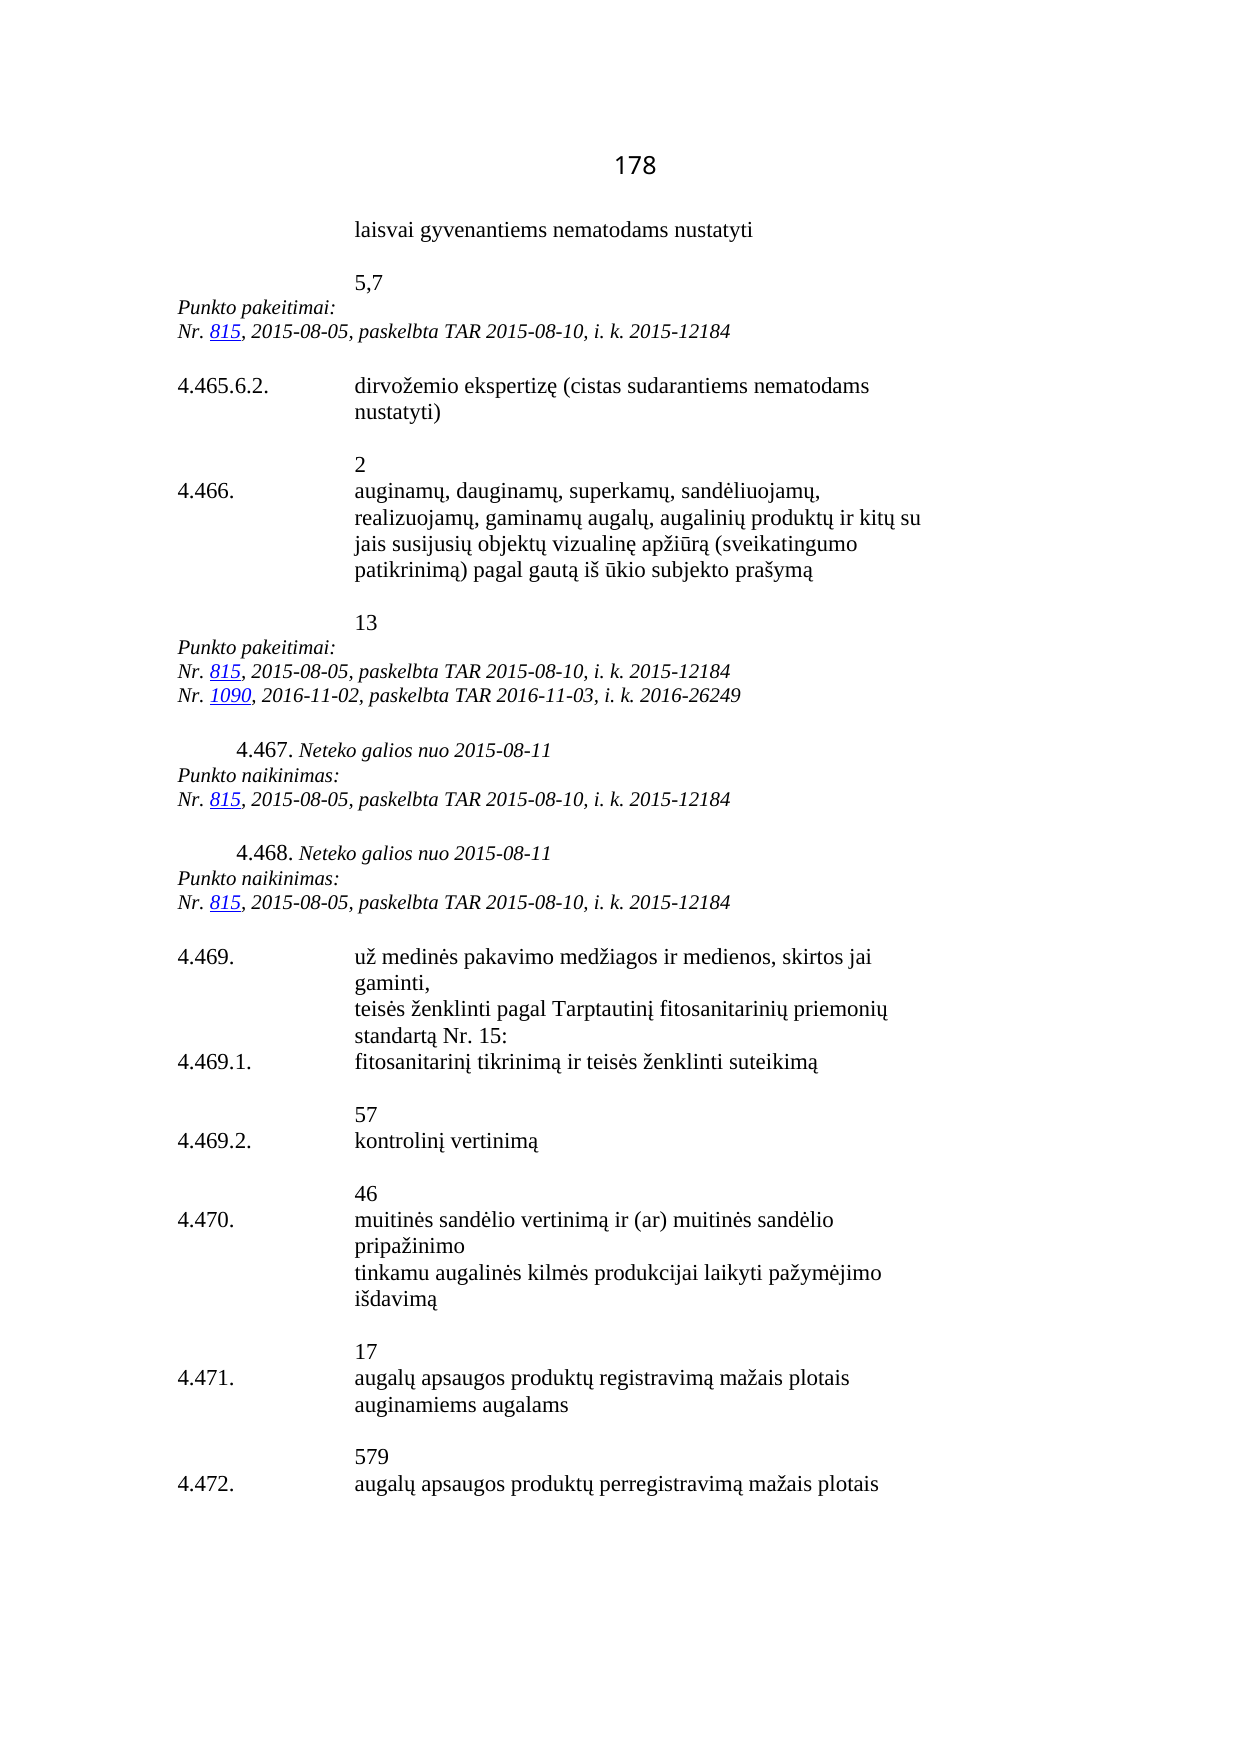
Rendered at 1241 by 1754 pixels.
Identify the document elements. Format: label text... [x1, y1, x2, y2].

text auginamiems augalams 579 [354, 1391, 945, 1470]
text 4.471. augalų apsaugos produktų registravimą mažais plotais [177, 1364, 945, 1391]
text Punkto naikinimas: [177, 866, 1093, 890]
text realizuojamų, gaminamų augalų, augalinių produktų ir kitų su [354, 503, 945, 530]
text teisės ženklinti pagal Tarptautinį fitosanitarinių priemonių [354, 995, 945, 1022]
text 4.468. Neteko galios nuo 2015-08-11 [177, 839, 1093, 866]
text 4.469.2. kontrolinį vertinimą 46 [177, 1127, 945, 1206]
text Nr. 815, 2015-08-05, paskelbta TAR 2015-08-10, i. k. 2015-12184 [177, 319, 1093, 343]
text 4.469.1. fitosanitarinį tikrinimą ir teisės ženklinti suteikimą 57 [177, 1048, 945, 1127]
text standartą Nr. 15: [354, 1022, 945, 1048]
text tinkamu augalinės kilmės produkcijai laikyti pažymėjimo išdavimą 17 [354, 1259, 945, 1364]
text laisvai gyvenantiems nematodams nustatyti 5,7 [354, 216, 945, 295]
text Punkto naikinimas: [177, 763, 1093, 787]
text 4.470. muitinės sandėlio vertinimą ir (ar) muitinės sandėlio pripažinimo [177, 1206, 945, 1259]
text Nr. 1090, 2016-11-02, paskelbta TAR 2016-11-03, i. k. 2016-26249 [177, 683, 1093, 707]
text Punkto pakeitimai: [177, 635, 1093, 659]
text patikrinimą) pagal gautą iš ūkio subjekto prašymą 13 [354, 556, 945, 635]
text 4.467. Neteko galios nuo 2015-08-11 [177, 736, 1093, 763]
text 4.472. augalų apsaugos produktų perregistravimą mažais plotais [177, 1470, 945, 1496]
text Punkto pakeitimai: [177, 295, 1093, 319]
text Nr. 815, 2015-08-05, paskelbta TAR 2015-08-10, i. k. 2015-12184 [177, 787, 1093, 811]
text Nr. 815, 2015-08-05, paskelbta TAR 2015-08-10, i. k. 2015-12184 [177, 659, 1093, 683]
text 4.465.6.2. dirvožemio ekspertizę (cistas sudarantiems nematodams nustatyti) 2 [177, 372, 945, 477]
text 4.466. auginamų, dauginamų, superkamų, sandėliuojamų, [177, 477, 945, 503]
text Nr. 815, 2015-08-05, paskelbta TAR 2015-08-10, i. k. 2015-12184 [177, 890, 1093, 914]
text 4.469. už medinės pakavimo medžiagos ir medienos, skirtos jai gaminti, [177, 943, 945, 995]
text jais susijusių objektų vizualinę apžiūrą (sveikatingumo [354, 530, 945, 556]
